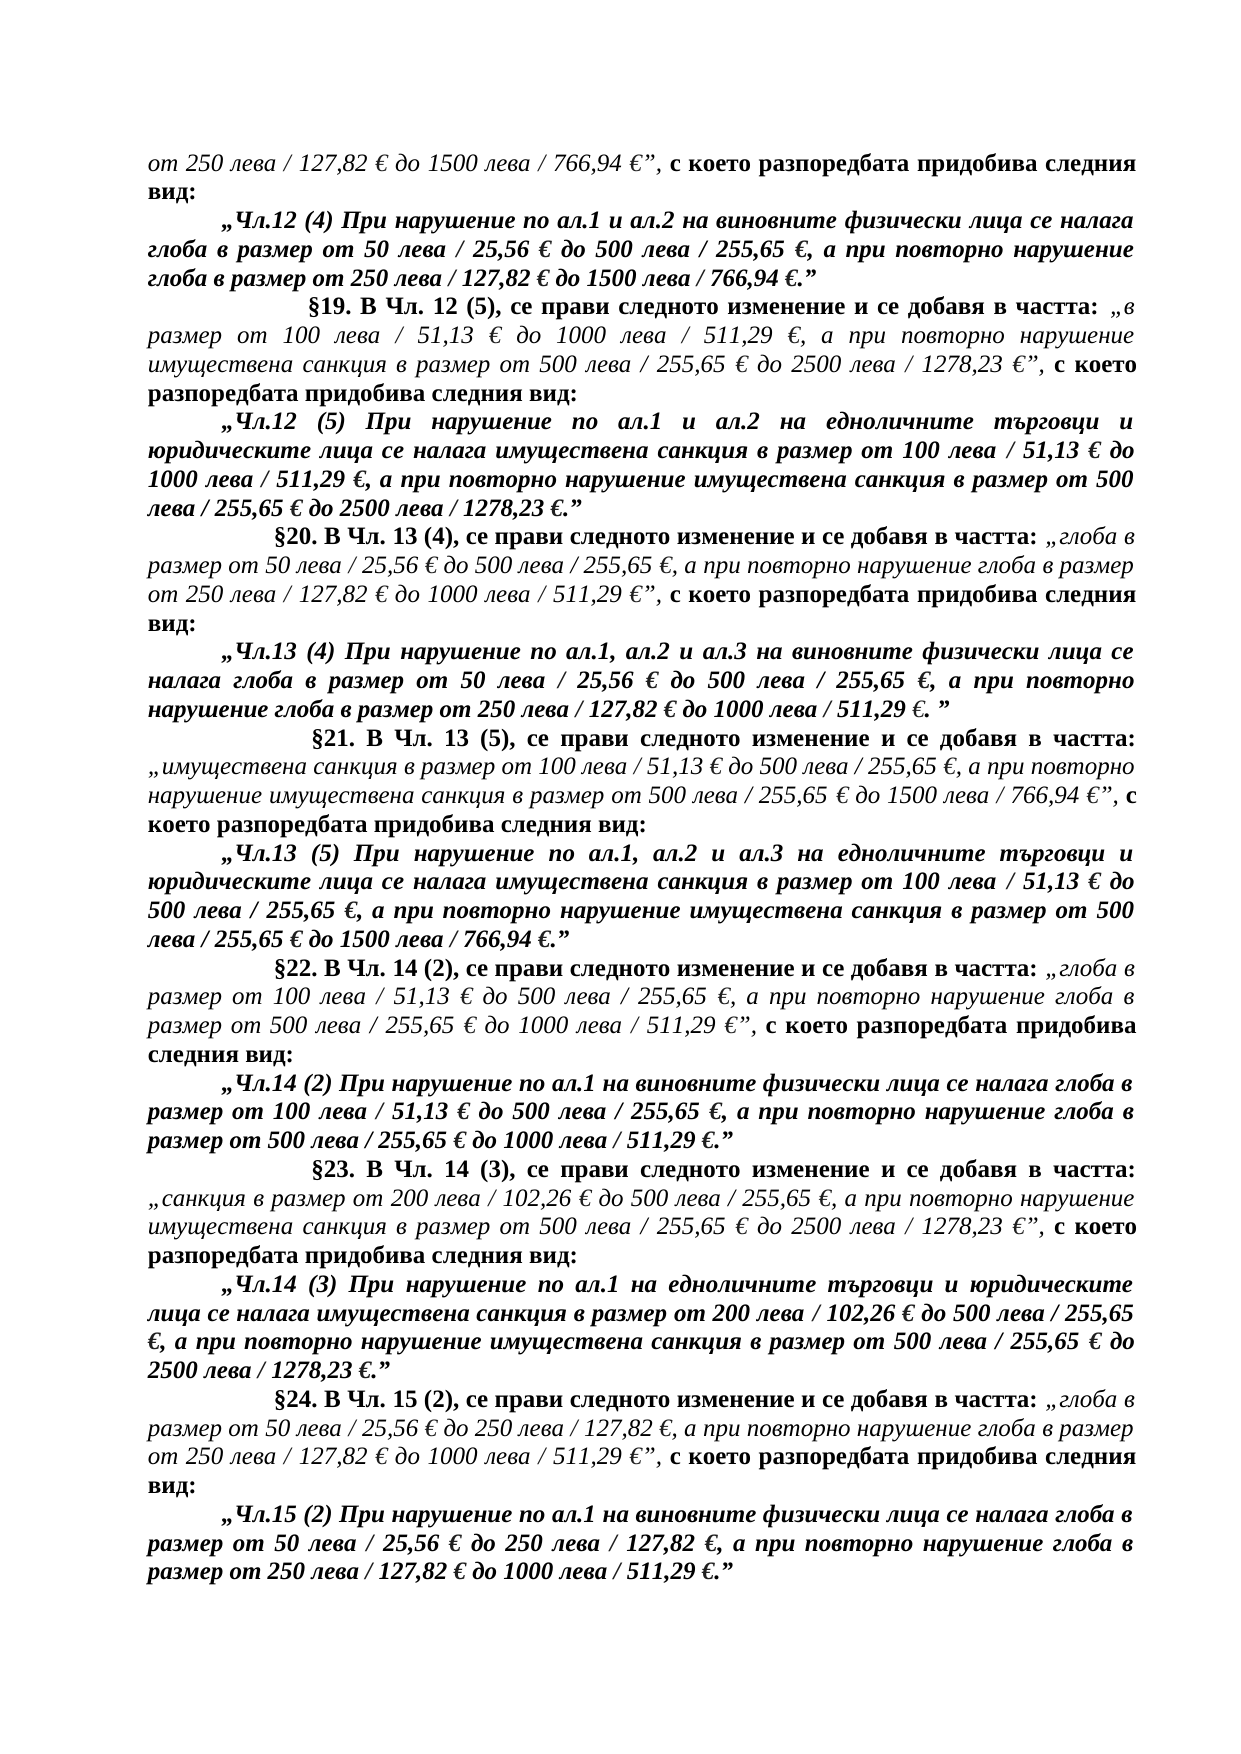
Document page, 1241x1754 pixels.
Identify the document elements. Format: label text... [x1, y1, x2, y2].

text §22. В Чл. 14 (2), се прави следното изменение и се добавя в частта: „глоба в размер от 100 лева / 51,13 € до 500 лева / 255,65 €, а при повторно нарушение глоба в размер от 500 лева / 255,65 € до 1000 лева / 511,29 €”, с което разпоредбата придобива следния вид: [148, 953, 1137, 1068]
text „Чл.12 (5) При нарушение по ал.1 и ал.2 на едноличните търговци и юридическите лица се налага имуществена санкция в размер от 100 лева / 51,13 € до 1000 лева / 511,29 €, а при повторно нарушение имуществена санкция в размер от 500 лева / 255,65 € до 2500 лева / 1278,23 €.” [148, 406, 1137, 521]
text „Чл.13 (4) При нарушение по ал.1, ал.2 и ал.3 на виновните физически лица се налага глоба в размер от 50 лева / 25,56 € до 500 лева / 255,65 €, а при повторно нарушение глоба в размер от 250 лева / 127,82 € до 1000 лева / 511,29 €. ” [148, 636, 1137, 723]
text §23. В Чл. 14 (3), се прави следното изменение и се добавя в частта: „санкция в размер от 200 лева / 102,26 € до 500 лева / 255,65 €, а при повторно нарушение имуществена санкция в размер от 500 лева / 255,65 € до 2500 лева / 1278,23 €”, с което разпоредбата придобива следния вид: [148, 1154, 1137, 1269]
text „Чл.14 (2) При нарушение по ал.1 на виновните физически лица се налага глоба в размер от 100 лева / 51,13 € до 500 лева / 255,65 €, а при повторно нарушение глоба в размер от 500 лева / 255,65 € до 1000 лева / 511,29 €.” [148, 1068, 1137, 1154]
text §19. В Чл. 12 (5), се прави следното изменение и се добавя в частта: „в размер от 100 лева / 51,13 € до 1000 лева / 511,29 €, а при повторно нарушение имуществена санкция в размер от 500 лева / 255,65 € до 2500 лева / 1278,23 €”, с което разпоредбата придобива следния вид: [148, 291, 1137, 406]
text „Чл.15 (2) При нарушение по ал.1 на виновните физически лица се налага глоба в размер от 50 лева / 25,56 € до 250 лева / 127,82 €, а при повторно нарушение глоба в размер от 250 лева / 127,82 € до 1000 лева / 511,29 €.” [148, 1499, 1137, 1585]
text от 250 лева / 127,82 € до 1500 лева / 766,94 €”, с което разпоредбата придобива следния вид: [148, 148, 1137, 205]
text §21. В Чл. 13 (5), се прави следното изменение и се добавя в частта: „имуществена санкция в размер от 100 лева / 51,13 € до 500 лева / 255,65 €, а при повторно нарушение имуществена санкция в размер от 500 лева / 255,65 € до 1500 лева / 766,94 €”, с което разпоредбата придобива следния вид: [148, 723, 1137, 838]
text „Чл.12 (4) При нарушение по ал.1 и ал.2 на виновните физически лица се налага глоба в размер от 50 лева / 25,56 € до 500 лева / 255,65 €, а при повторно нарушение глоба в размер от 250 лева / 127,82 € до 1500 лева / 766,94 €.” [148, 205, 1137, 291]
text „Чл.14 (3) При нарушение по ал.1 на едноличните търговци и юридическите лица се налага имуществена санкция в размер от 200 лева / 102,26 € до 500 лева / 255,65 €, а при повторно нарушение имуществена санкция в размер от 500 лева / 255,65 € до 2500 лева / 1278,23 €.” [148, 1269, 1137, 1384]
text „Чл.13 (5) При нарушение по ал.1, ал.2 и ал.3 на едноличните търговци и юридическите лица се налага имуществена санкция в размер от 100 лева / 51,13 € до 500 лева / 255,65 €, а при повторно нарушение имуществена санкция в размер от 500 лева / 255,65 € до 1500 лева / 766,94 €.” [148, 838, 1137, 953]
text §24. В Чл. 15 (2), се прави следното изменение и се добавя в частта: „глоба в размер от 50 лева / 25,56 € до 250 лева / 127,82 €, а при повторно нарушение глоба в размер от 250 лева / 127,82 € до 1000 лева / 511,29 €”, с което разпоредбата придобива следния вид: [148, 1384, 1137, 1499]
text §20. В Чл. 13 (4), се прави следното изменение и се добавя в частта: „глоба в размер от 50 лева / 25,56 € до 500 лева / 255,65 €, а при повторно нарушение глоба в размер от 250 лева / 127,82 € до 1000 лева / 511,29 €”, с което разпоредбата придобива следния вид: [148, 521, 1137, 636]
